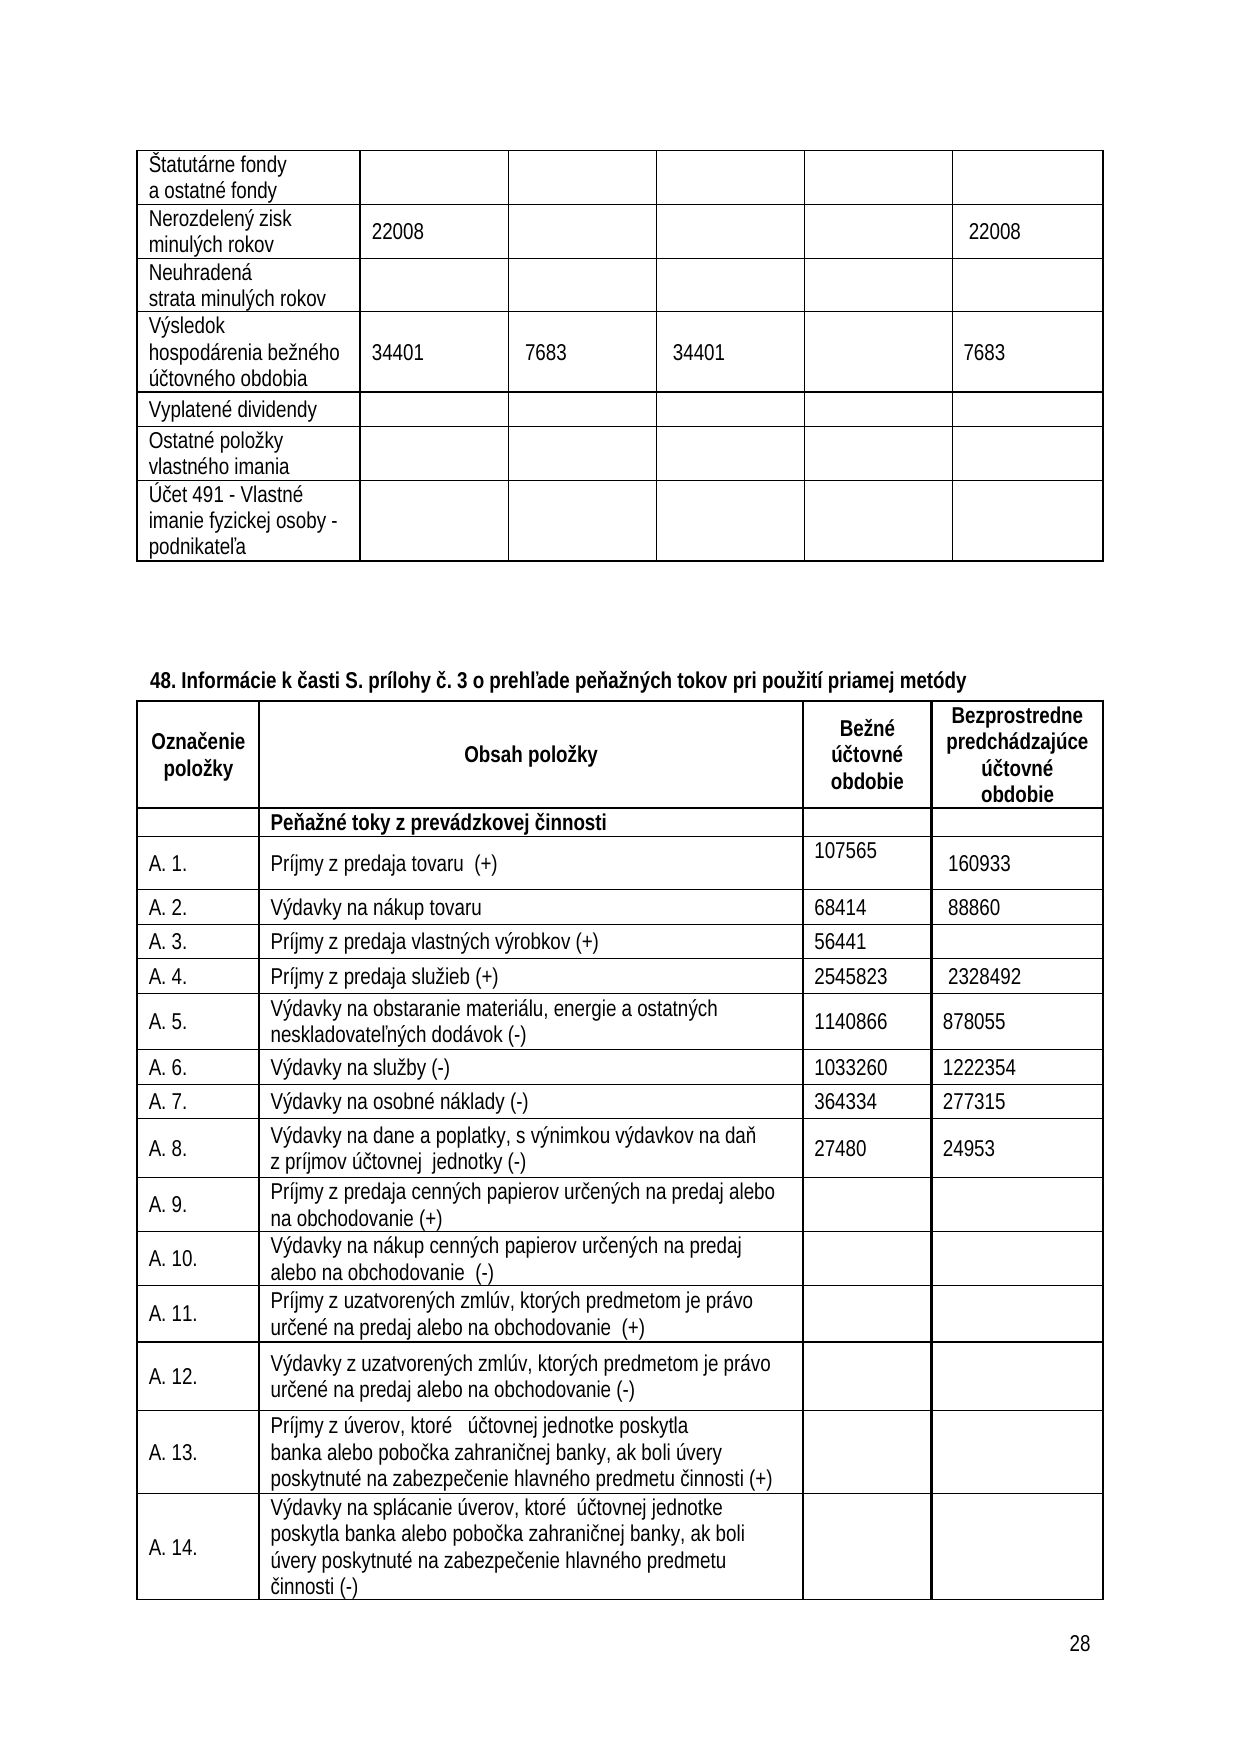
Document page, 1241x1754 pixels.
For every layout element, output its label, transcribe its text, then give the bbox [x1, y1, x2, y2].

table_cell 7683 [953, 312, 1102, 391]
table_cell [361, 427, 508, 479]
table_cell [805, 312, 952, 391]
table_cell [657, 481, 804, 559]
table_cell [509, 259, 656, 311]
table_cell A. 13. [138, 1411, 258, 1493]
table_cell [805, 427, 952, 479]
table_cell 277315 [933, 1085, 1102, 1118]
table_cell A. 5. [138, 994, 258, 1049]
table_header Bežné účtovné obdobie [804, 702, 930, 807]
table_cell Príjmy z predaja služieb (+) [260, 959, 802, 992]
table_cell Príjmy z predaja cenných papierov určených na predaj alebo na obchodovanie (+) [260, 1178, 802, 1231]
table_header Bezprostredne predchádzajúce účtovné obdobie [933, 702, 1102, 807]
table_cell A. 2. [138, 890, 258, 924]
table_cell 364334 [804, 1085, 930, 1118]
table_cell 107565 [804, 837, 930, 889]
table_cell 68414 [804, 890, 930, 924]
table_cell [804, 809, 930, 836]
table_cell 22008 [953, 205, 1102, 257]
table_cell [804, 1343, 930, 1410]
table_cell 1033260 [804, 1050, 930, 1083]
table_cell [953, 259, 1102, 311]
table_cell [657, 205, 804, 257]
table_cell 160933 [933, 837, 1102, 889]
table_cell Príjmy z uzatvorených zmlúv, ktorých predmetom je právo určené na predaj alebo na obchodovanie (+) [260, 1286, 802, 1341]
table_cell 34401 [361, 312, 508, 391]
table_cell [805, 259, 952, 311]
table_cell [953, 151, 1102, 204]
table_cell Peňažné toky z prevádzkovej činnosti [260, 809, 802, 836]
table_cell 7683 [509, 312, 656, 391]
table_cell [138, 809, 258, 836]
table_cell [805, 205, 952, 257]
title 48. Informácie k časti S. prílohy č. 3 o prehľade peňažných tokov pri použití priamej metódy [150, 667, 1090, 693]
table_cell A. 6. [138, 1050, 258, 1083]
table_cell [933, 925, 1102, 958]
table_cell 34401 [657, 312, 804, 391]
table_cell Výdavky na splácanie úverov, ktoré účtovnej jednotke poskytla banka alebo pobočka zahraničnej banky, ak boli úvery poskytnuté na zabezpečenie hlavného predmetu činnosti (-) [260, 1494, 802, 1599]
table_cell [933, 1178, 1102, 1231]
table_cell [657, 259, 804, 311]
table_cell 24953 [933, 1119, 1102, 1177]
table_cell Výdavky na služby (-) [260, 1050, 802, 1083]
table_cell A. 10. [138, 1232, 258, 1285]
table_cell [805, 151, 952, 204]
table_cell [509, 481, 656, 559]
table_cell Účet 491 - Vlastné imanie fyzickej osoby - podnikateľa [138, 481, 359, 559]
table_cell [804, 1178, 930, 1231]
table_cell 2328492 [933, 959, 1102, 992]
table_cell [657, 393, 804, 426]
table_cell [804, 1232, 930, 1285]
table_cell A. 12. [138, 1343, 258, 1410]
table_cell A. 9. [138, 1178, 258, 1231]
table_header Označenie položky [138, 702, 258, 807]
table_cell Výsledok hospodárenia bežného účtovného obdobia [138, 312, 359, 391]
table_cell [933, 1494, 1102, 1599]
table_cell [953, 393, 1102, 426]
table_cell 88860 [933, 890, 1102, 924]
table_cell Výdavky z uzatvorených zmlúv, ktorých predmetom je právo určené na predaj alebo na obchodovanie (-) [260, 1343, 802, 1410]
table_cell Výdavky na nákup cenných papierov určených na predaj alebo na obchodovanie (-) [260, 1232, 802, 1285]
table_cell Výdavky na osobné náklady (-) [260, 1085, 802, 1118]
table_cell Výdavky na obstaranie materiálu, energie a ostatných neskladovateľných dodávok (-) [260, 994, 802, 1049]
table_cell Neuhradená strata minulých rokov [138, 259, 359, 311]
table_cell A. 8. [138, 1119, 258, 1177]
table_cell [933, 1232, 1102, 1285]
table_cell [805, 393, 952, 426]
table_cell Nerozdelený zisk minulých rokov [138, 205, 359, 257]
table_cell [933, 1411, 1102, 1493]
table_cell 56441 [804, 925, 930, 958]
table_cell [509, 151, 656, 204]
table_cell [933, 809, 1102, 836]
table_cell Výdavky na nákup tovaru [260, 890, 802, 924]
table_cell A. 4. [138, 959, 258, 992]
table_cell [361, 151, 508, 204]
table_cell [509, 205, 656, 257]
table_cell [657, 151, 804, 204]
table_cell Príjmy z úverov, ktoré účtovnej jednotke poskytla banka alebo pobočka zahraničnej banky, ak boli úvery poskytnuté na zabezpečenie hlavného predmetu činnosti (+) [260, 1411, 802, 1493]
table_cell [804, 1286, 930, 1341]
table_cell [804, 1411, 930, 1493]
table_cell [953, 481, 1102, 559]
table_cell Vyplatené dividendy [138, 393, 359, 426]
table_cell 1222354 [933, 1050, 1102, 1083]
table_cell [953, 427, 1102, 479]
table_cell 2545823 [804, 959, 930, 992]
table_header Obsah položky [260, 702, 802, 807]
table_cell Výdavky na dane a poplatky, s výnimkou výdavkov na daň z príjmov účtovnej jednotky (-) [260, 1119, 802, 1177]
table_cell [361, 393, 508, 426]
table_cell 878055 [933, 994, 1102, 1049]
table_cell A. 1. [138, 837, 258, 889]
table_cell 1140866 [804, 994, 930, 1049]
table_cell [933, 1343, 1102, 1410]
table_cell Príjmy z predaja tovaru (+) [260, 837, 802, 889]
table_cell A. 3. [138, 925, 258, 958]
table_cell [509, 393, 656, 426]
table_cell Štatutárne fondy a ostatné fondy [138, 151, 359, 204]
table_cell [933, 1286, 1102, 1341]
table_cell Ostatné položky vlastného imania [138, 427, 359, 479]
table_cell [804, 1494, 930, 1599]
table_cell [361, 259, 508, 311]
table_cell A. 14. [138, 1494, 258, 1599]
table_cell Príjmy z predaja vlastných výrobkov (+) [260, 925, 802, 958]
table_cell [657, 427, 804, 479]
table_cell A. 7. [138, 1085, 258, 1118]
table_cell [805, 481, 952, 559]
table_cell [509, 427, 656, 479]
table_cell [361, 481, 508, 559]
table_cell A. 11. [138, 1286, 258, 1341]
table_cell 22008 [361, 205, 508, 257]
table_cell 27480 [804, 1119, 930, 1177]
